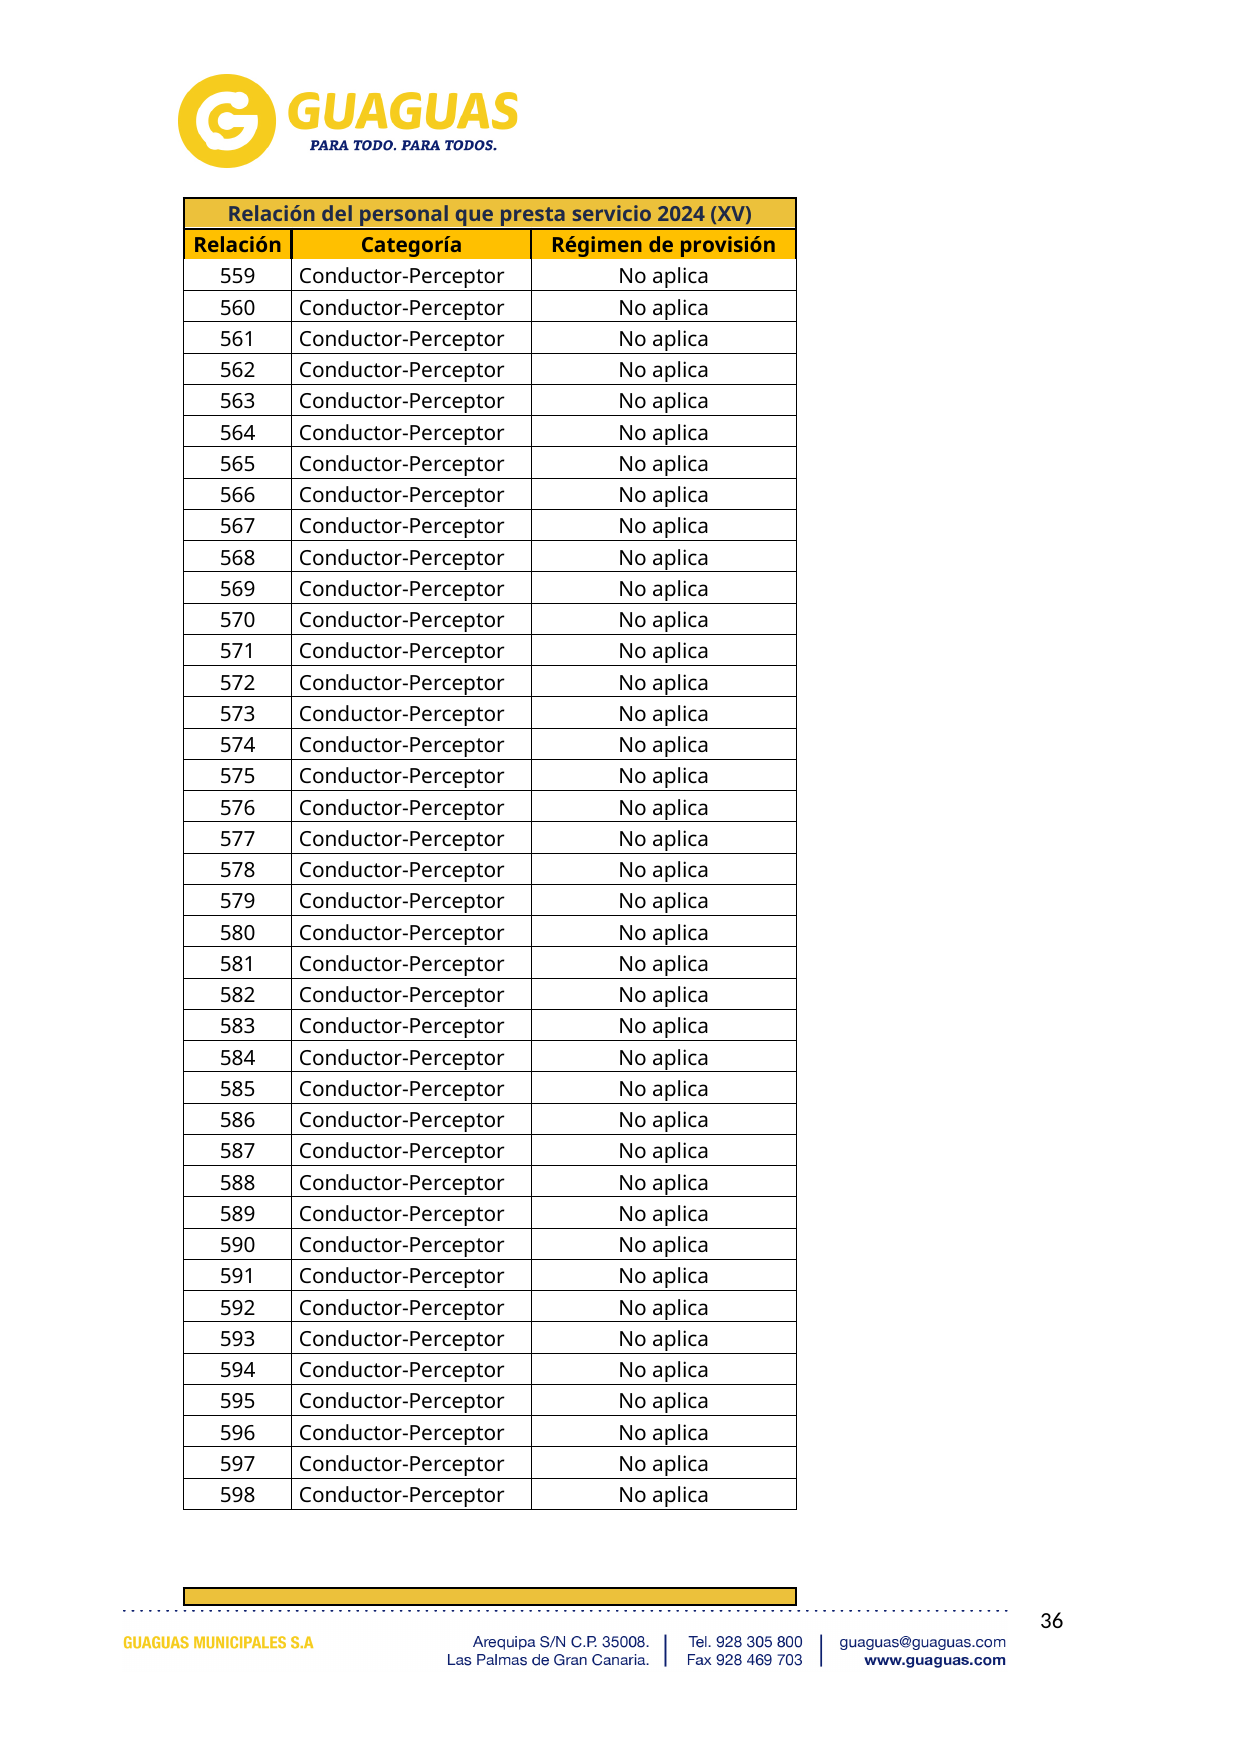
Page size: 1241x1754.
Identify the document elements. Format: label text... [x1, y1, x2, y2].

table_cell No aplica [532, 1291, 796, 1321]
table_cell 574 [184, 729, 291, 759]
table_cell 570 [184, 604, 291, 634]
table_cell No aplica [532, 760, 796, 790]
table_header Relación del personal que presta servicio 2024 (XV) [185, 199, 795, 227]
table_cell 573 [184, 697, 291, 727]
table_cell No aplica [532, 1135, 796, 1165]
table_cell No aplica [532, 572, 796, 602]
table_cell No aplica [532, 1166, 796, 1196]
table_cell Conductor-Perceptor [292, 1385, 531, 1415]
table_cell Conductor-Perceptor [292, 947, 531, 977]
table_cell Conductor-Perceptor [292, 416, 531, 446]
table_cell Categoría [293, 230, 530, 259]
table_cell 568 [184, 541, 291, 571]
table_cell Relación [185, 230, 290, 259]
table_cell Conductor-Perceptor [292, 1447, 531, 1477]
table_cell Conductor-Perceptor [292, 541, 531, 571]
table_cell No aplica [532, 510, 796, 540]
table_cell No aplica [532, 1479, 796, 1509]
table_cell No aplica [532, 322, 796, 352]
table_header [185, 1589, 795, 1604]
table_cell Conductor-Perceptor [292, 791, 531, 821]
table_cell Conductor-Perceptor [292, 291, 531, 321]
table_cell No aplica [532, 259, 796, 290]
table_cell Conductor-Perceptor [292, 635, 531, 665]
table_cell 561 [184, 322, 291, 352]
table_cell 565 [184, 447, 291, 477]
table_cell Conductor-Perceptor [292, 259, 531, 290]
table_cell No aplica [532, 979, 796, 1009]
table_cell No aplica [532, 822, 796, 852]
table_cell Conductor-Perceptor [292, 1229, 531, 1259]
table_cell Conductor-Perceptor [292, 885, 531, 915]
table_cell No aplica [532, 854, 796, 884]
table_cell 588 [184, 1166, 291, 1196]
table_cell No aplica [532, 666, 796, 696]
table_cell Conductor-Perceptor [292, 1135, 531, 1165]
table_cell 572 [184, 666, 291, 696]
table_cell 593 [184, 1322, 291, 1352]
table_cell 586 [184, 1104, 291, 1134]
table_cell No aplica [532, 1354, 796, 1384]
table_cell Conductor-Perceptor [292, 1010, 531, 1040]
table_cell Conductor-Perceptor [292, 1416, 531, 1446]
table_cell Régimen de provisión [532, 230, 795, 259]
table_cell 582 [184, 979, 291, 1009]
table_cell 563 [184, 385, 291, 415]
table_cell Conductor-Perceptor [292, 760, 531, 790]
table_cell 585 [184, 1072, 291, 1102]
table_cell Conductor-Perceptor [292, 697, 531, 727]
table_cell 583 [184, 1010, 291, 1040]
table_cell 592 [184, 1291, 291, 1321]
table_cell No aplica [532, 916, 796, 946]
table_cell 577 [184, 822, 291, 852]
table_cell Conductor-Perceptor [292, 322, 531, 352]
table_cell No aplica [532, 1072, 796, 1102]
table_cell 579 [184, 885, 291, 915]
table_cell Conductor-Perceptor [292, 1260, 531, 1290]
table_cell Conductor-Perceptor [292, 572, 531, 602]
table_cell 567 [184, 510, 291, 540]
table_cell Conductor-Perceptor [292, 354, 531, 384]
table_cell 562 [184, 354, 291, 384]
table_cell No aplica [532, 1041, 796, 1071]
table_cell Conductor-Perceptor [292, 447, 531, 477]
table_cell No aplica [532, 697, 796, 727]
table_cell Conductor-Perceptor [292, 854, 531, 884]
table_cell Conductor-Perceptor [292, 1479, 531, 1509]
table_cell No aplica [532, 1260, 796, 1290]
table_cell No aplica [532, 1385, 796, 1415]
table_cell Conductor-Perceptor [292, 1322, 531, 1352]
table_cell No aplica [532, 1104, 796, 1134]
table_cell 597 [184, 1447, 291, 1477]
table_cell No aplica [532, 354, 796, 384]
table_cell Conductor-Perceptor [292, 385, 531, 415]
table_cell 578 [184, 854, 291, 884]
table_cell No aplica [532, 416, 796, 446]
table_cell 569 [184, 572, 291, 602]
table_cell Conductor-Perceptor [292, 1354, 531, 1384]
table_cell No aplica [532, 541, 796, 571]
table_cell Conductor-Perceptor [292, 916, 531, 946]
table_cell 591 [184, 1260, 291, 1290]
table_cell 584 [184, 1041, 291, 1071]
table_cell 566 [184, 479, 291, 509]
table_cell Conductor-Perceptor [292, 729, 531, 759]
table_cell 595 [184, 1385, 291, 1415]
table_cell 587 [184, 1135, 291, 1165]
table_cell Conductor-Perceptor [292, 1166, 531, 1196]
table_cell No aplica [532, 1010, 796, 1040]
table_cell No aplica [532, 291, 796, 321]
table_cell No aplica [532, 447, 796, 477]
table_cell 571 [184, 635, 291, 665]
table_cell Conductor-Perceptor [292, 1041, 531, 1071]
table_cell 575 [184, 760, 291, 790]
table_cell No aplica [532, 479, 796, 509]
table_cell Conductor-Perceptor [292, 1197, 531, 1227]
table_cell No aplica [532, 791, 796, 821]
table_cell 576 [184, 791, 291, 821]
table_cell Conductor-Perceptor [292, 604, 531, 634]
table_cell Conductor-Perceptor [292, 1104, 531, 1134]
table_cell Conductor-Perceptor [292, 1291, 531, 1321]
table_cell 580 [184, 916, 291, 946]
table_cell No aplica [532, 1229, 796, 1259]
table_cell No aplica [532, 635, 796, 665]
table_cell Conductor-Perceptor [292, 822, 531, 852]
table_cell 598 [184, 1479, 291, 1509]
table_cell Conductor-Perceptor [292, 1072, 531, 1102]
table_cell 564 [184, 416, 291, 446]
table_cell 590 [184, 1229, 291, 1259]
table_cell No aplica [532, 1447, 796, 1477]
table_cell No aplica [532, 885, 796, 915]
table_cell No aplica [532, 1322, 796, 1352]
table_cell No aplica [532, 385, 796, 415]
table_cell No aplica [532, 947, 796, 977]
table_cell 596 [184, 1416, 291, 1446]
table_cell Conductor-Perceptor [292, 510, 531, 540]
table_cell 589 [184, 1197, 291, 1227]
table_cell 559 [184, 259, 291, 290]
table_cell No aplica [532, 729, 796, 759]
table_cell No aplica [532, 1197, 796, 1227]
table_cell 581 [184, 947, 291, 977]
table_cell 560 [184, 291, 291, 321]
table_cell Conductor-Perceptor [292, 979, 531, 1009]
table_cell Conductor-Perceptor [292, 479, 531, 509]
table_cell No aplica [532, 1416, 796, 1446]
table_cell Conductor-Perceptor [292, 666, 531, 696]
table_cell No aplica [532, 604, 796, 634]
table_cell 594 [184, 1354, 291, 1384]
